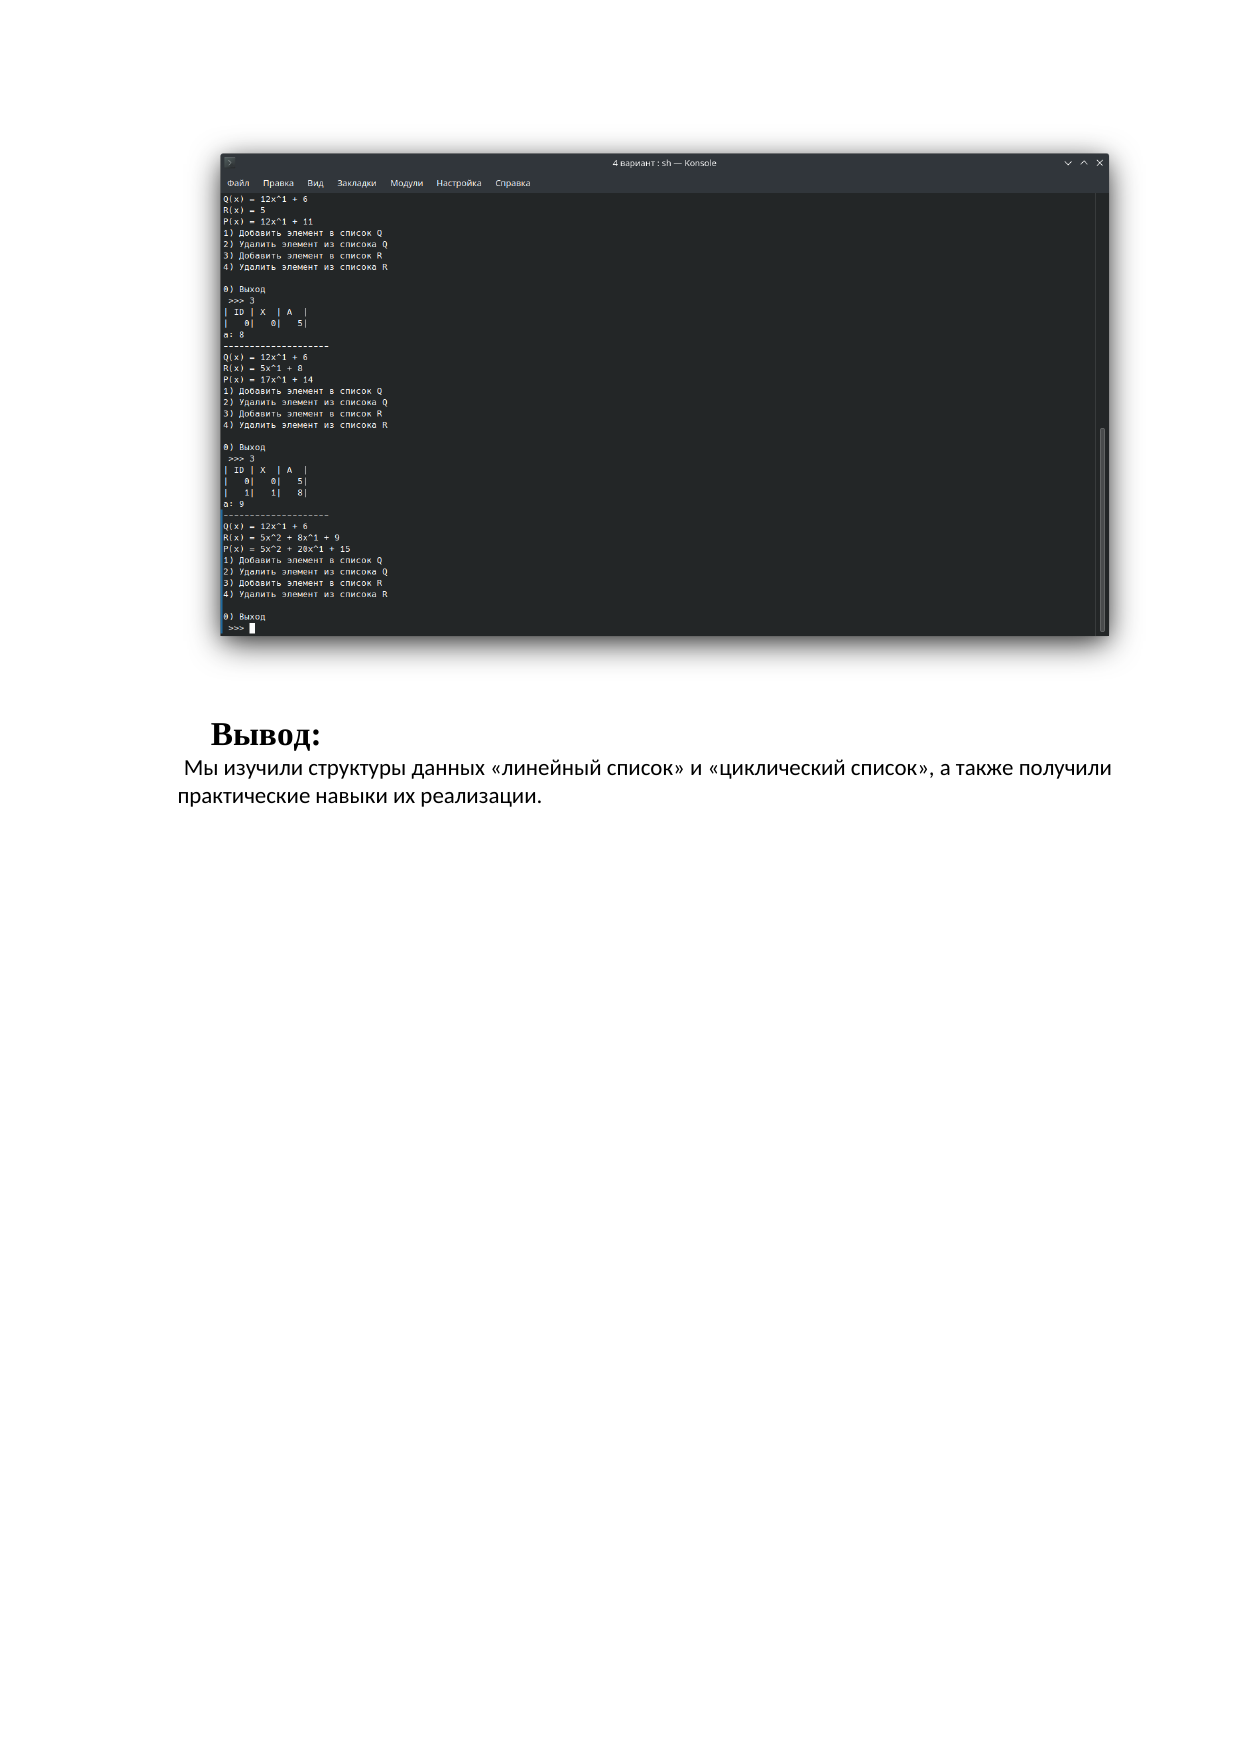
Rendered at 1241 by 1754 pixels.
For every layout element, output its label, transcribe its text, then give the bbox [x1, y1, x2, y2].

text Мы изучили структуры данных «линейный список» и «циклический список», а также получили практические навыки их реализации. [177, 752, 1152, 809]
text Вывод: [177, 714, 1152, 752]
